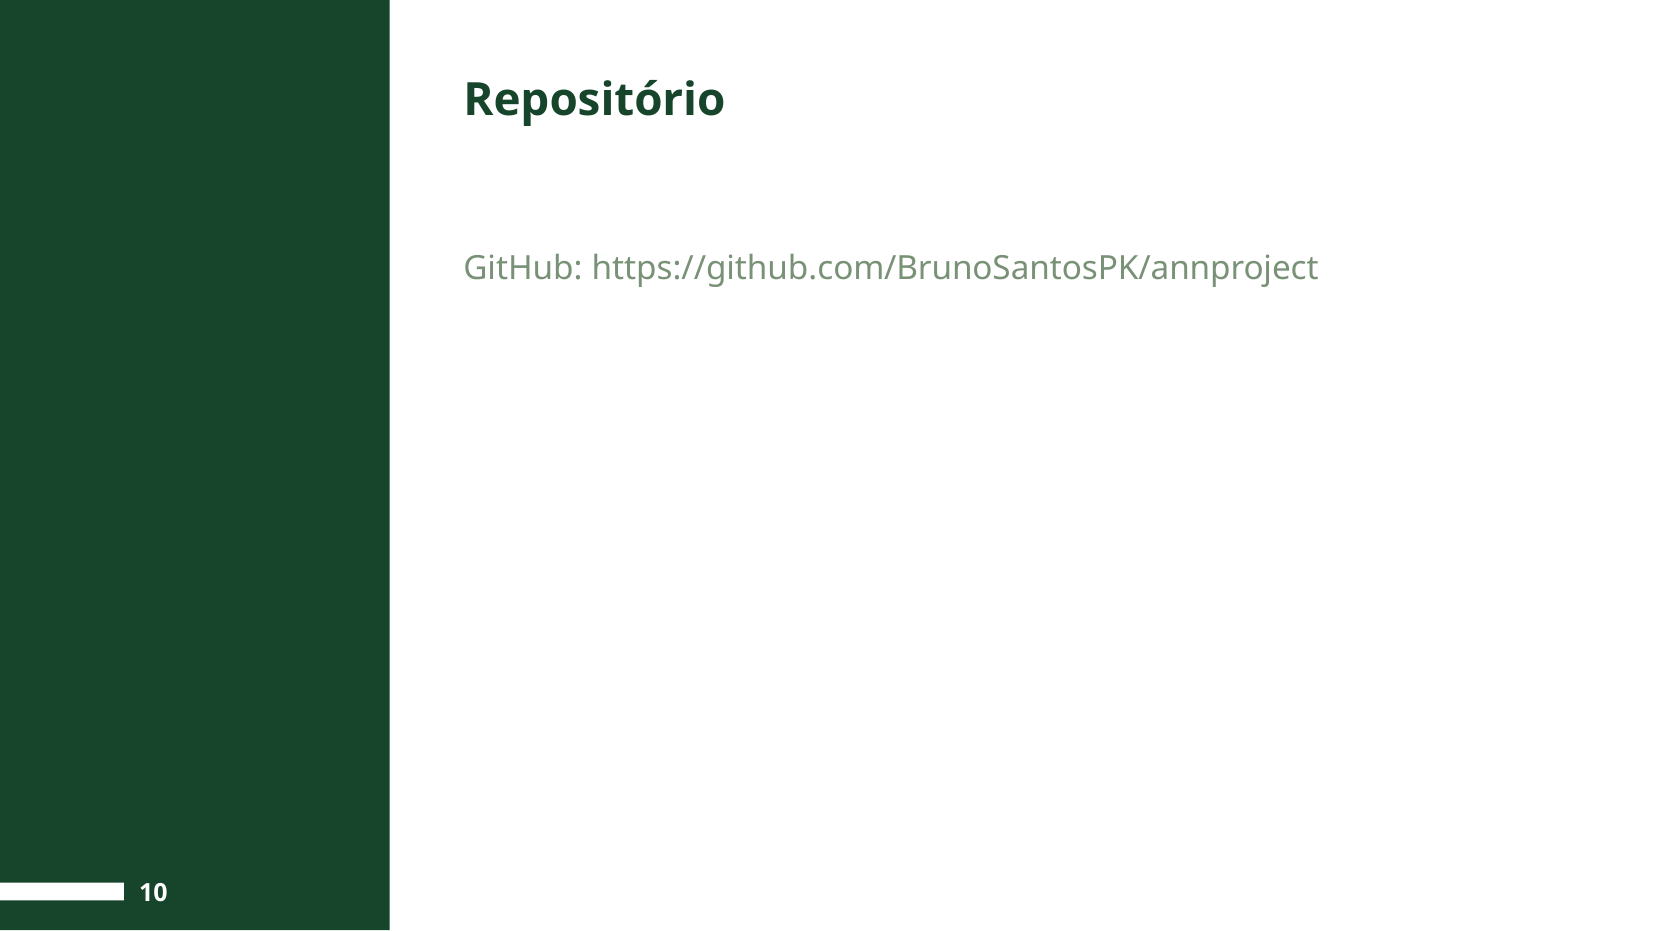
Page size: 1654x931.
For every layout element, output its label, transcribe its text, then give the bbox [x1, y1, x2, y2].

text_box [79, 870, 228, 913]
text_box Repositório [448, 59, 1601, 177]
text_box [0, 0, 390, 931]
text_box GitHub: https://github.com/BrunoSantosPK/annproject [448, 236, 1601, 810]
